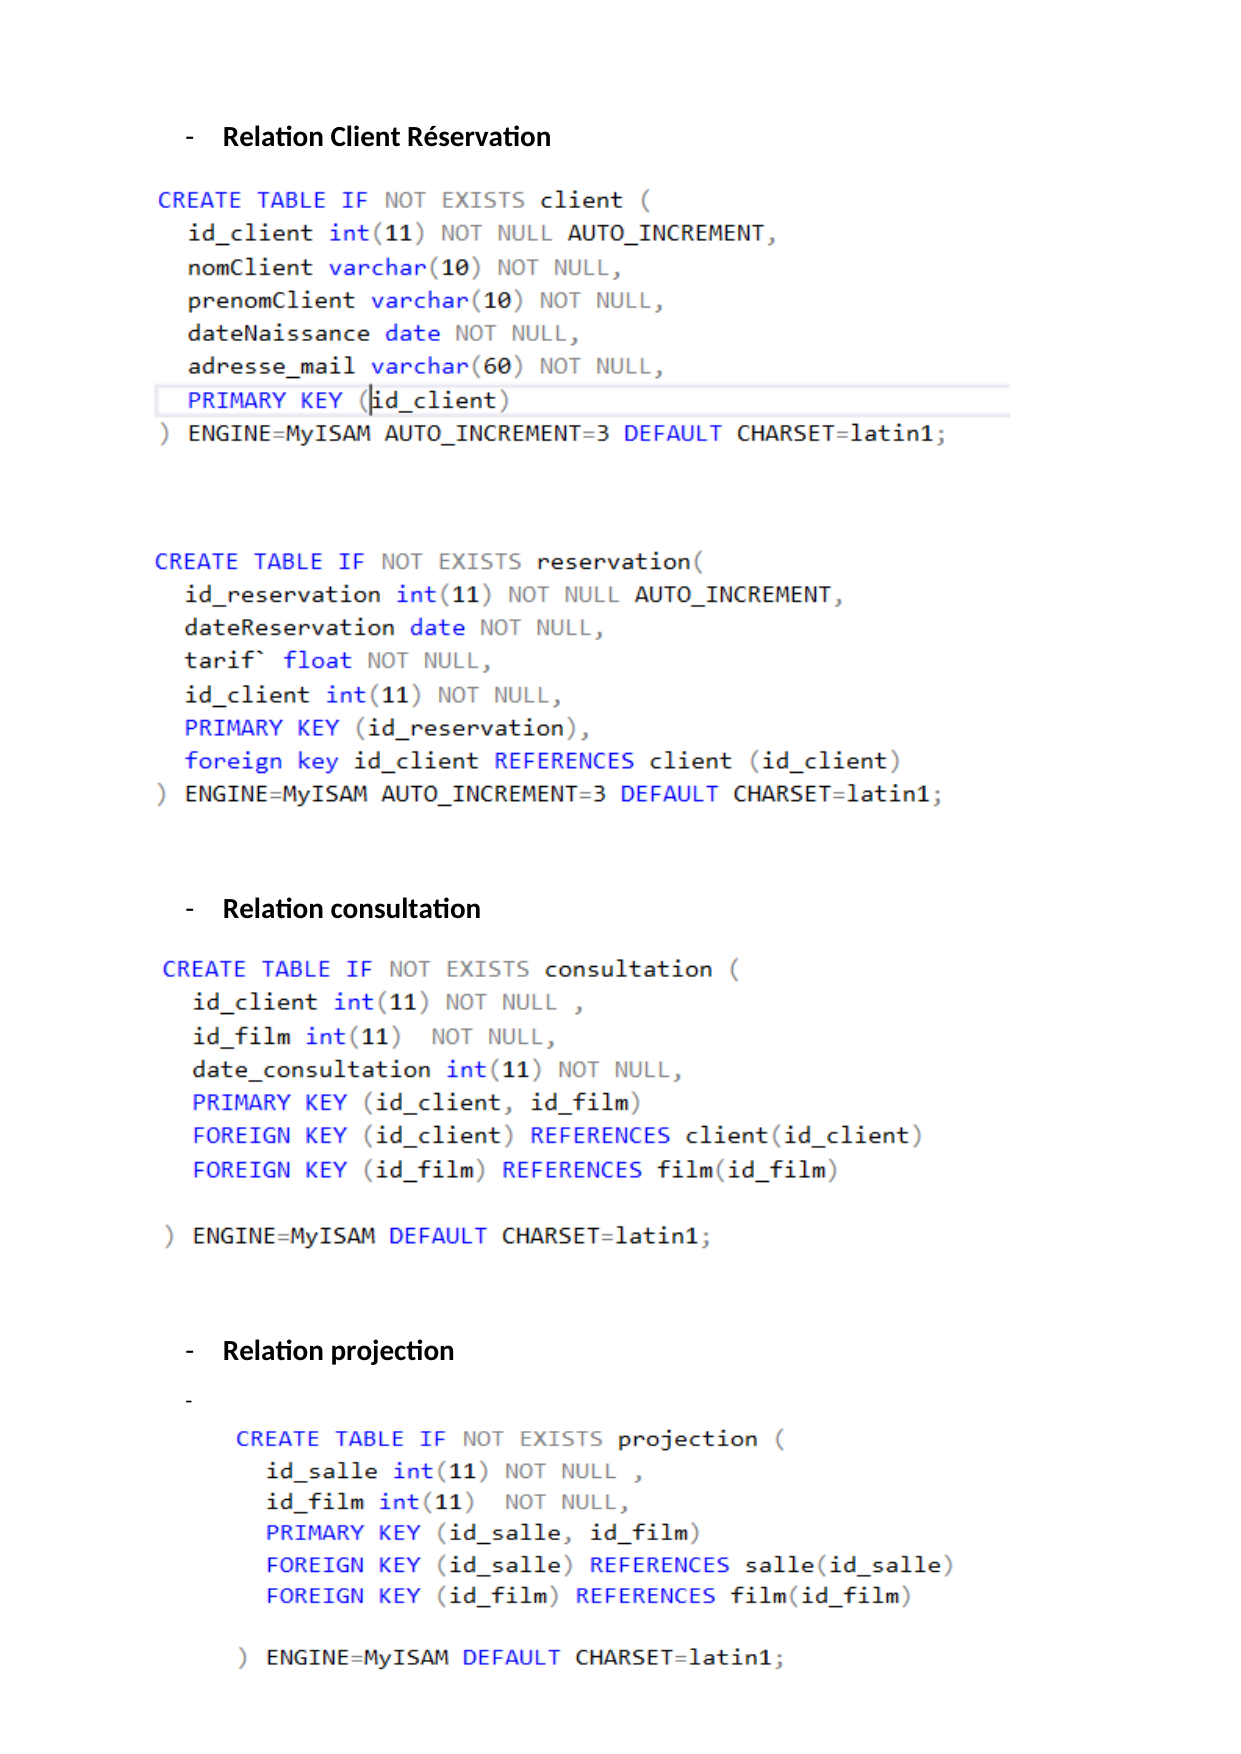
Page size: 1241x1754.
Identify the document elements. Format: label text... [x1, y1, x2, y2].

list Relation consultation [185, 891, 1093, 926]
list Relation projection [185, 1332, 1093, 1368]
list Relation Client Réservation [185, 118, 1093, 154]
